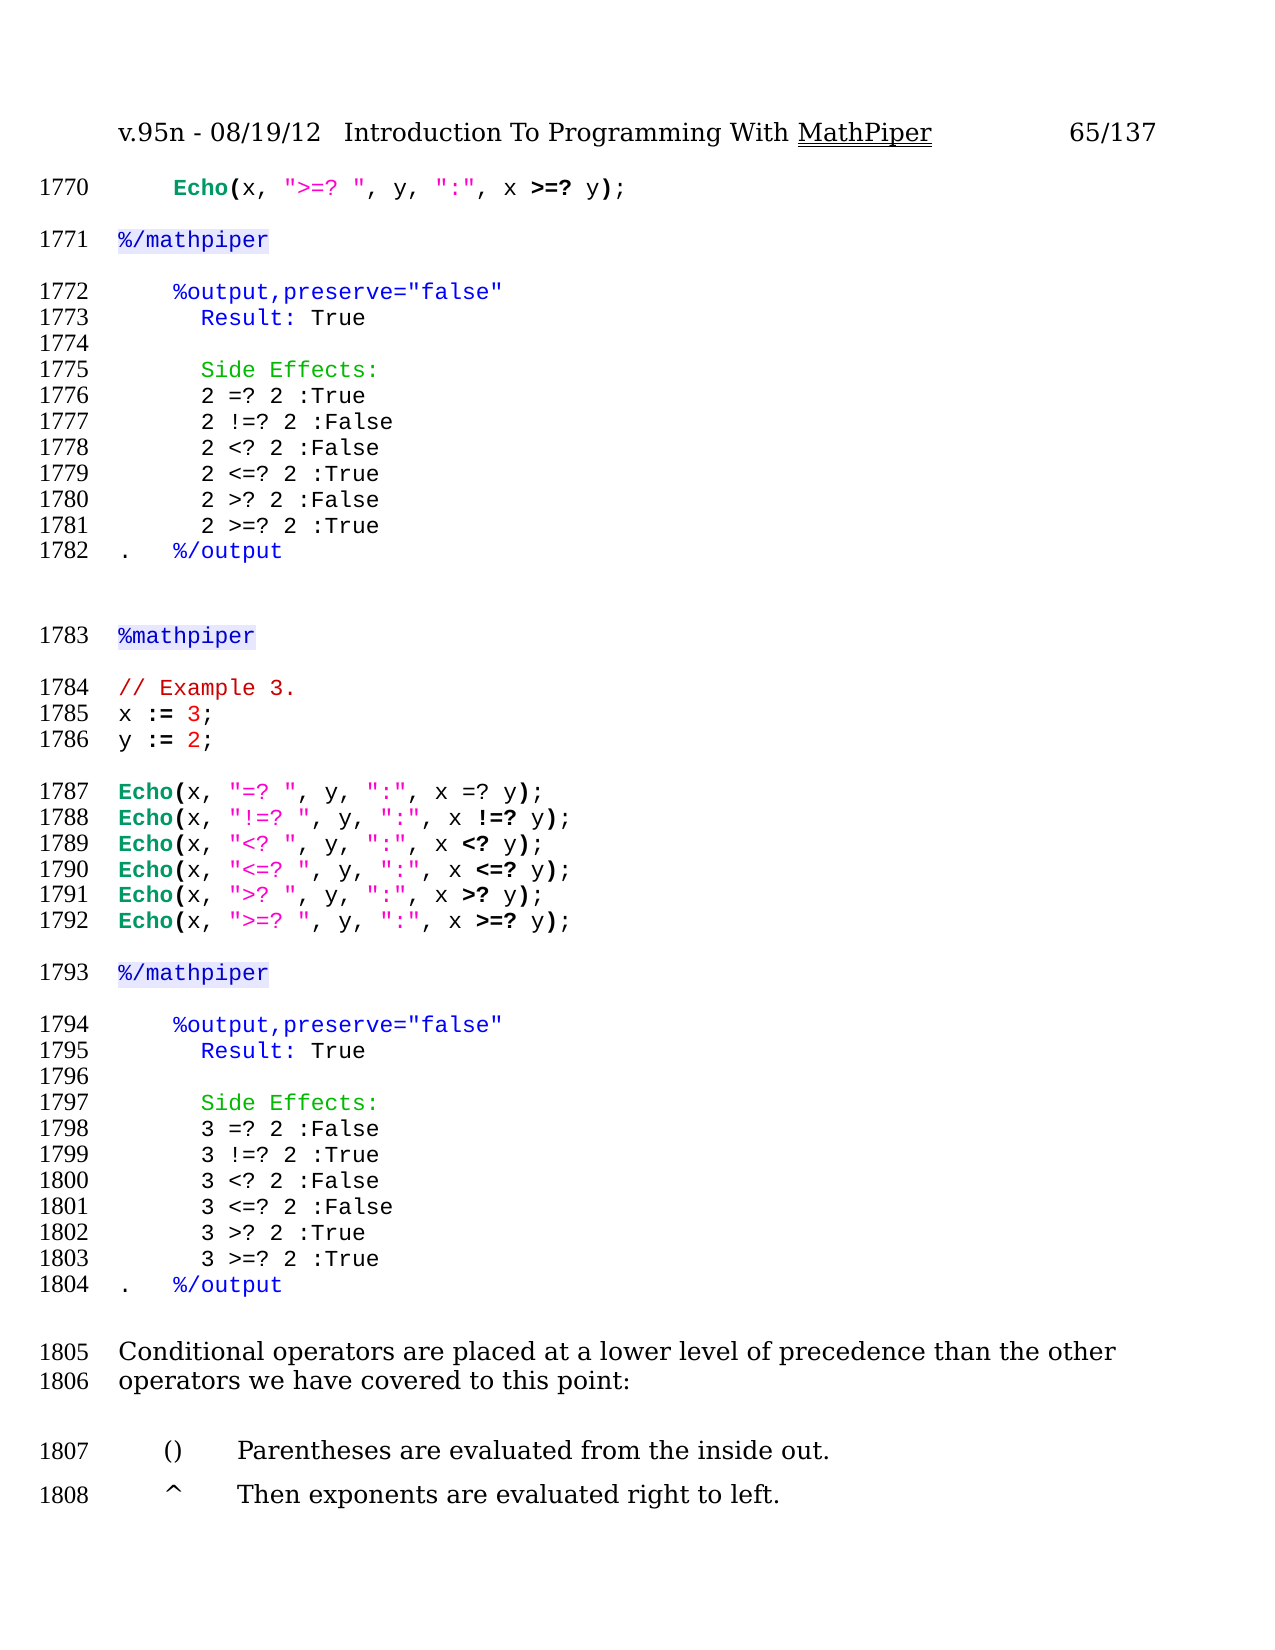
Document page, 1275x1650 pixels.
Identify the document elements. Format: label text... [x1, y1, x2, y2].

text 2 !=? 2 :False [118, 410, 1157, 436]
text Result: True [118, 1039, 1157, 1065]
text %output,preserve="false" [118, 281, 1157, 306]
text 3 <? 2 :False [118, 1169, 1157, 1195]
text Side Effects: [118, 358, 1157, 384]
text 2 <? 2 :False [118, 436, 1157, 462]
text 2 <=? 2 :True [118, 462, 1157, 488]
text 3 >=? 2 :True [118, 1247, 1157, 1273]
text Echo(x, ">=? ", y, ":", x >=? y); [118, 910, 1157, 936]
text Echo(x, "<=? ", y, ":", x <=? y); [118, 858, 1157, 884]
text ^ Then exponents are evaluated right to left. [163, 1481, 1157, 1510]
text %/mathpiper [118, 229, 1157, 254]
text 3 <=? 2 :False [118, 1195, 1157, 1221]
text Echo(x, "<? ", y, ":", x <? y); [118, 832, 1157, 858]
text Conditional operators are placed at a lower level of precedence than the other operators we have covered to this point: [118, 1337, 1157, 1396]
text 2 >? 2 :False [118, 488, 1157, 514]
text Result: True [118, 306, 1157, 332]
text . %/output [118, 1273, 1157, 1299]
text %/mathpiper [118, 962, 1157, 988]
text . %/output [118, 540, 1157, 566]
text Side Effects: [118, 1091, 1157, 1117]
text 3 !=? 2 :True [118, 1143, 1157, 1169]
text Echo(x, "!=? ", y, ":", x !=? y); [118, 806, 1157, 832]
text 2 >=? 2 :True [118, 514, 1157, 540]
text Echo(x, "=? ", y, ":", x =? y); [118, 780, 1157, 806]
text %output,preserve="false" [118, 1013, 1157, 1039]
text // Example 3. [118, 676, 1157, 702]
text () Parentheses are evaluated from the inside out. [163, 1437, 1157, 1466]
text %mathpiper [118, 624, 1157, 650]
text 3 >? 2 :True [118, 1221, 1157, 1247]
text y := 2; [118, 728, 1157, 754]
text 3 =? 2 :False [118, 1117, 1157, 1143]
text x := 3; [118, 702, 1157, 728]
text Echo(x, ">=? ", y, ":", x >=? y); [118, 177, 1157, 203]
text 2 =? 2 :True [118, 384, 1157, 410]
text Echo(x, ">? ", y, ":", x >? y); [118, 884, 1157, 910]
